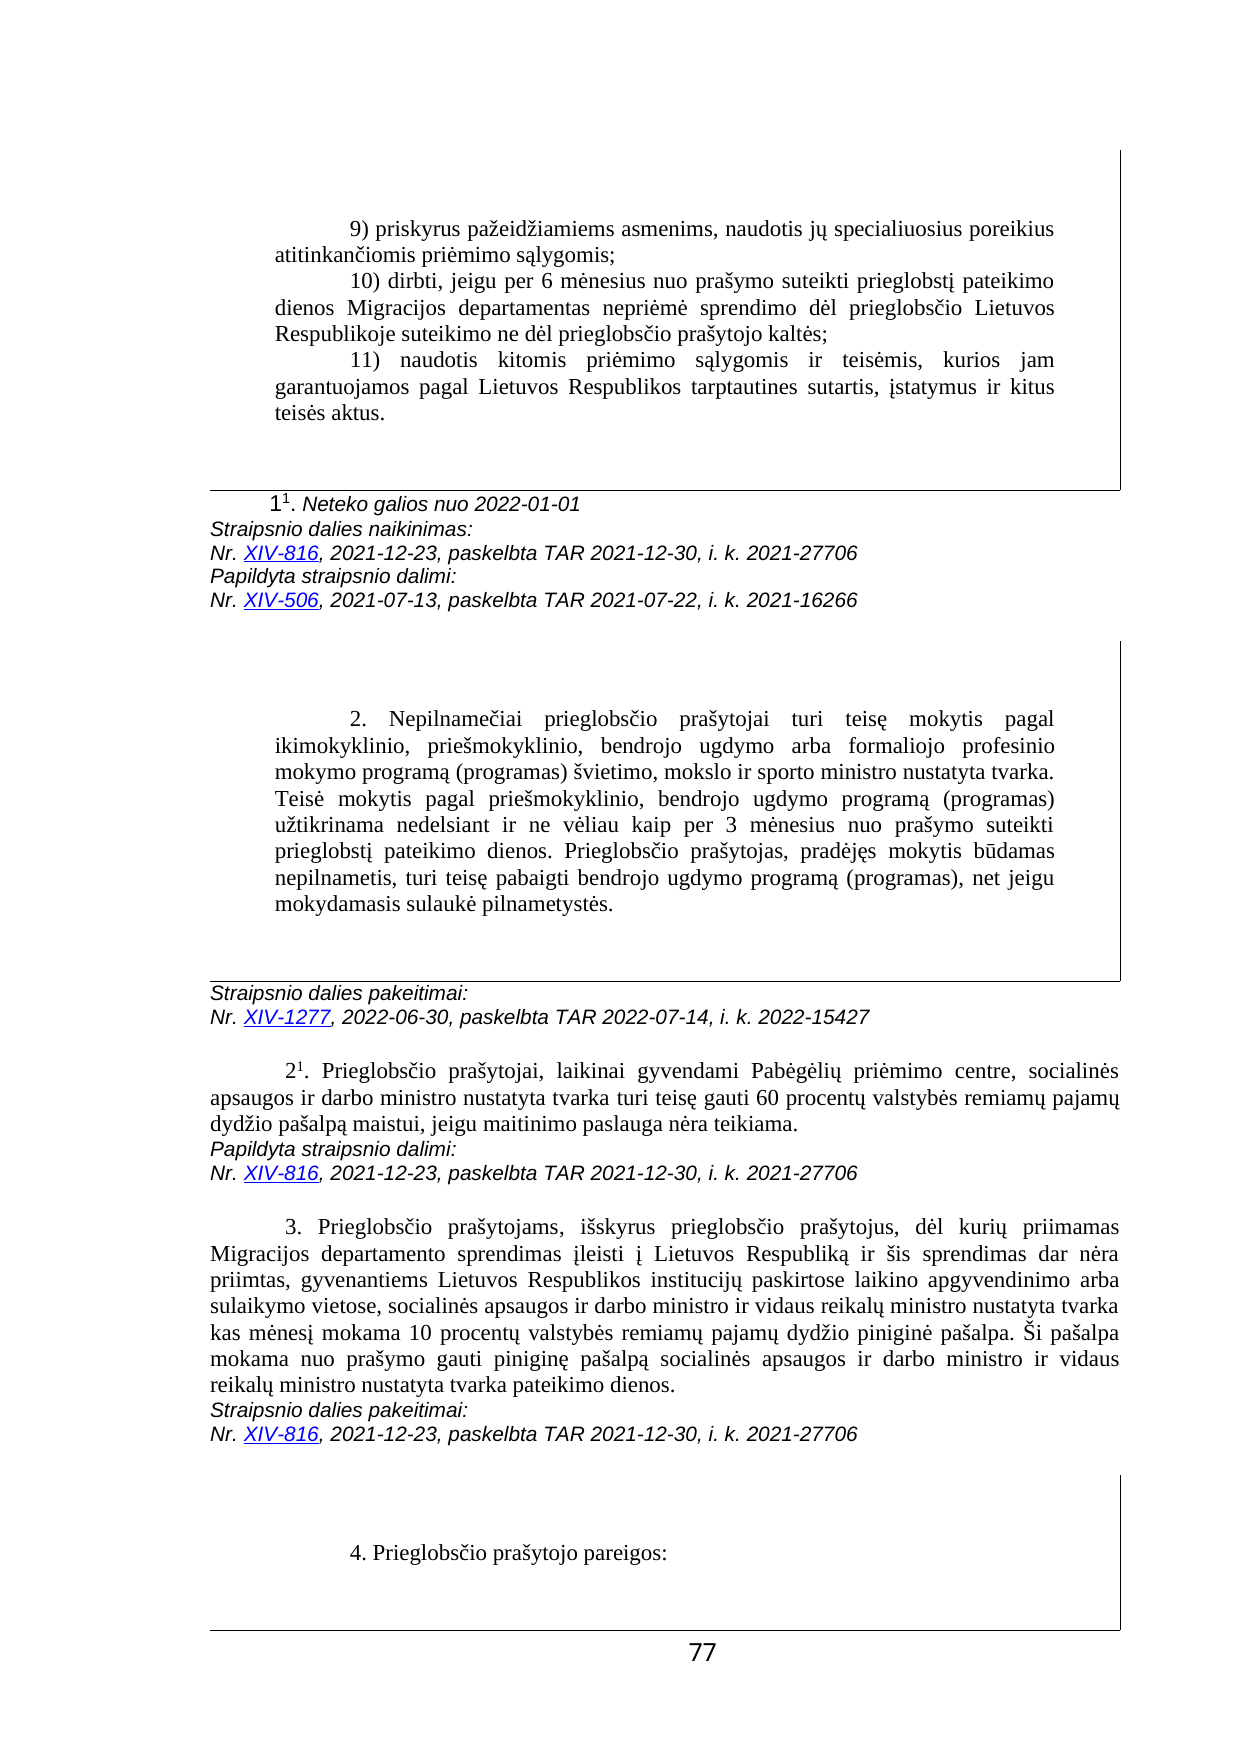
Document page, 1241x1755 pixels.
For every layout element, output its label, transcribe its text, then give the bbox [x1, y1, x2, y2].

text 11) naudotis kitomis priėmimo sąlygomis ir teisėmis, kurios jam garantuojamos pagal Lietuvos Respublikos tarptautines sutartis, įstatymus ir kitus teisės aktus. [210, 346, 1120, 490]
text 9) priskyrus pažeidžiamiems asmenims, naudotis jų specialiuosius poreikius atitinkančiomis priėmimo sąlygomis; [210, 150, 1120, 267]
text Nr. XIV-1277, 2022-06-30, paskelbta TAR 2022-07-14, i. k. 2022-15427 [210, 1005, 1120, 1029]
text Nr. XIV-506, 2021-07-13, paskelbta TAR 2021-07-22, i. k. 2021-16266 [210, 588, 1120, 612]
text 10) dirbti, jeigu per 6 mėnesius nuo prašymo suteikti prieglobstį pateikimo dienos Migracijos departamentas nepriėmė sprendimo dėl prieglobsčio Lietuvos Respublikoje suteikimo ne dėl prieglobsčio prašytojo kaltės; [210, 267, 1120, 346]
text Straipsnio dalies pakeitimai: [210, 1398, 1120, 1422]
text 2. Nepilnamečiai prieglobsčio prašytojai turi teisę mokytis pagal ikimokyklinio, priešmokyklinio, bendrojo ugdymo arba formaliojo profesinio mokymo programą (programas) švietimo, mokslo ir sporto ministro nustatyta tvarka. Teisė mokytis pagal priešmokyklinio, bendrojo ugdymo programą (programas) užtikrinama nedelsiant ir ne vėliau kaip per 3 mėnesius nuo prašymo suteikti prieglobstį pateikimo dienos. Prieglobsčio prašytojas, pradėjęs mokytis būdamas nepilnametis, turi teisę pabaigti bendrojo ugdymo programą (programas), net jeigu mokydamasis sulaukė pilnametystės. [210, 641, 1120, 981]
text 11. Neteko galios nuo 2022-01-01 [210, 490, 1120, 516]
text 3. Prieglobsčio prašytojams, išskyrus prieglobsčio prašytojus, dėl kurių priimamas Migracijos departamento sprendimas įleisti į Lietuvos Respubliką ir šis sprendimas dar nėra priimtas, gyvenantiems Lietuvos Respublikos institucijų paskirtose laikino apgyvendinimo arba sulaikymo vietose, socialinės apsaugos ir darbo ministro ir vidaus reikalų ministro nustatyta tvarka kas mėnesį mokama 10 procentų valstybės remiamų pajamų dydžio piniginė pašalpa. Ši pašalpa mokama nuo prašymo gauti piniginę pašalpą socialinės apsaugos ir darbo ministro ir vidaus reikalų ministro nustatyta tvarka pateikimo dienos. [210, 1213, 1120, 1398]
text Nr. XIV-816, 2021-12-23, paskelbta TAR 2021-12-30, i. k. 2021-27706 [210, 540, 1120, 564]
text Papildyta straipsnio dalimi: [210, 1137, 1120, 1161]
text 4. Prieglobsčio prašytojo pareigos: [210, 1474, 1120, 1630]
text Straipsnio dalies pakeitimai: [210, 981, 1120, 1005]
text Straipsnio dalies naikinimas: [210, 516, 1120, 540]
text Papildyta straipsnio dalimi: [210, 564, 1120, 588]
text 21. Prieglobsčio prašytojai, laikinai gyvendami Pabėgėlių priėmimo centre, socialinės apsaugos ir darbo ministro nustatyta tvarka turi teisę gauti 60 procentų valstybės remiamų pajamų dydžio pašalpą maistui, jeigu maitinimo paslauga nėra teikiama. [210, 1058, 1120, 1137]
text Nr. XIV-816, 2021-12-23, paskelbta TAR 2021-12-30, i. k. 2021-27706 [210, 1161, 1120, 1184]
text Nr. XIV-816, 2021-12-23, paskelbta TAR 2021-12-30, i. k. 2021-27706 [210, 1422, 1120, 1446]
